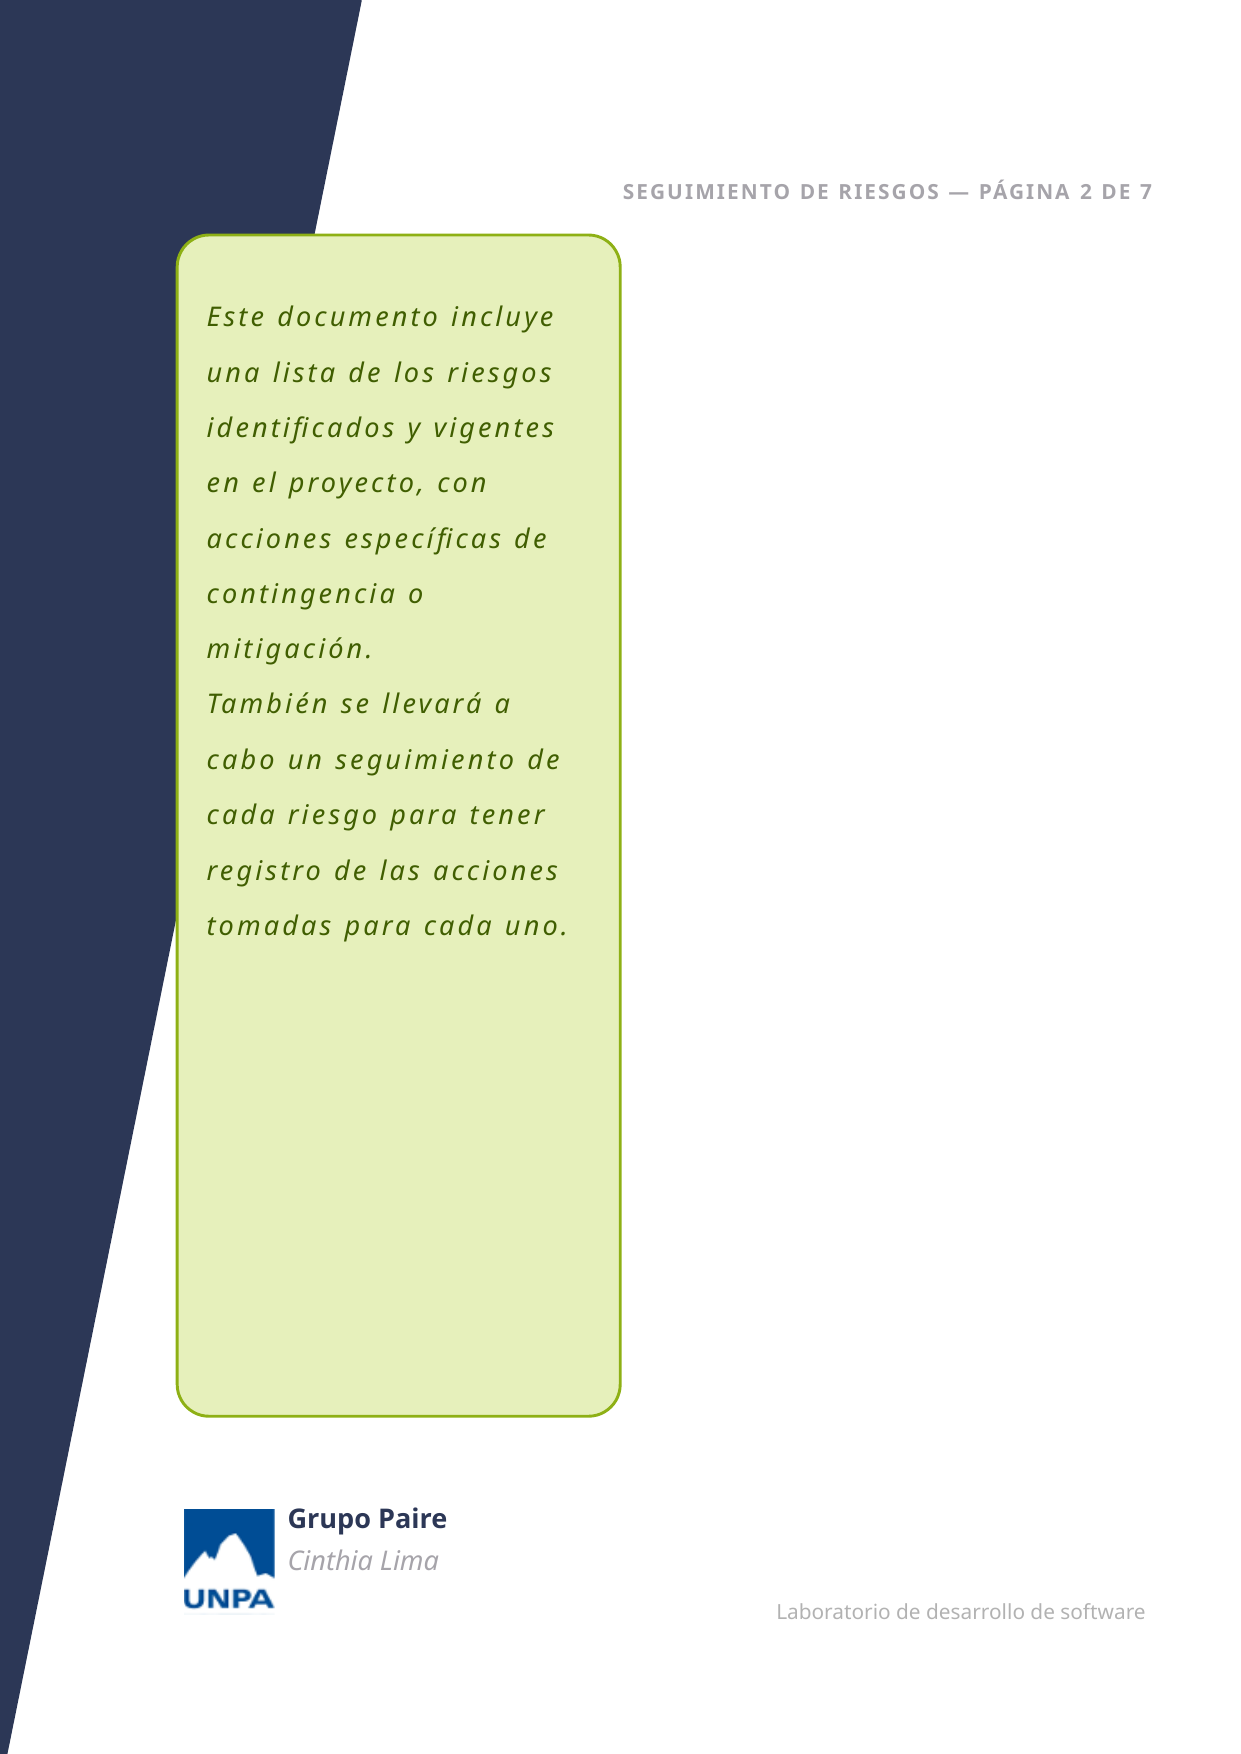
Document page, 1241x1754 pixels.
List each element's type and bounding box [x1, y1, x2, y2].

picture [184, 1509, 275, 1615]
